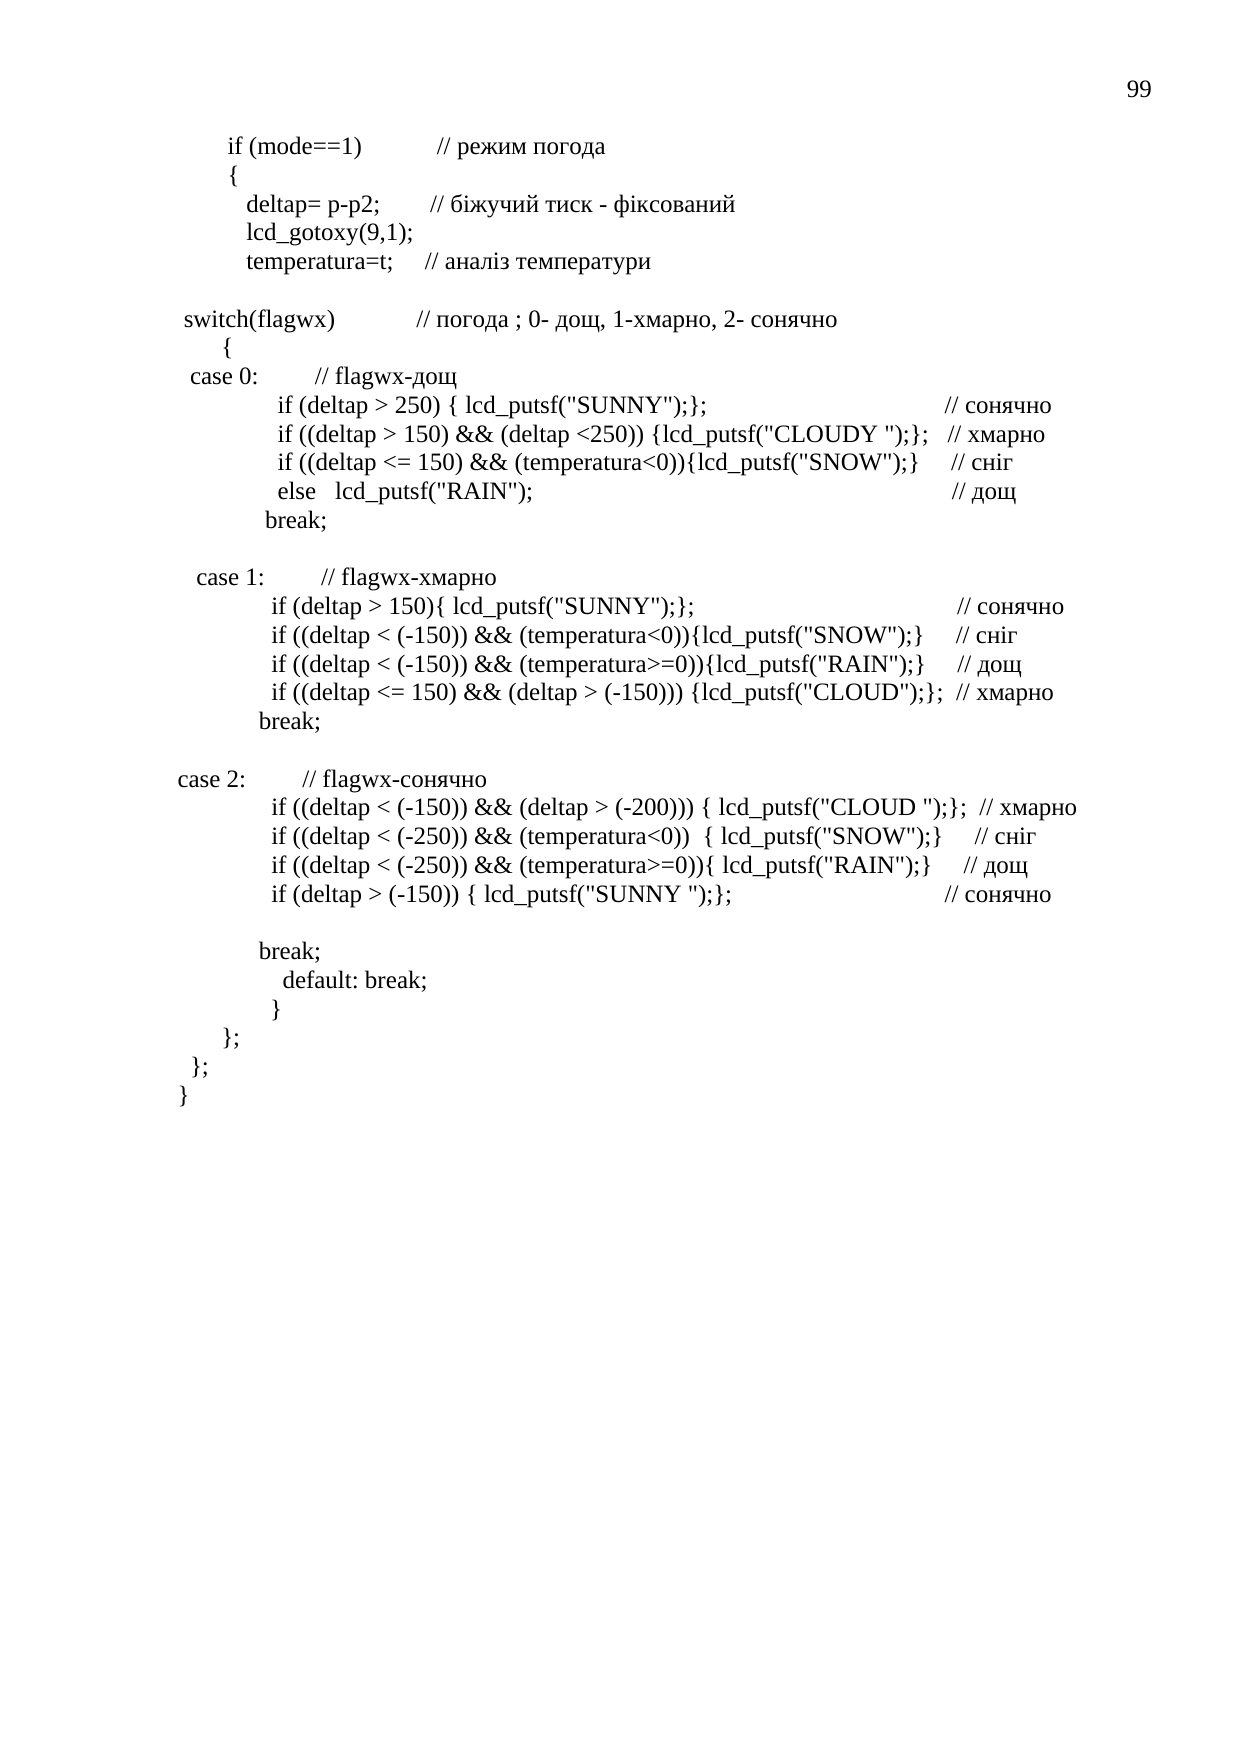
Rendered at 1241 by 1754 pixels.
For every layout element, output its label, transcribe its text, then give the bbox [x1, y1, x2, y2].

text lcd_gotoxy(9,1); [177, 217, 1152, 246]
text case 1: // flagwx-хмарно [177, 562, 1152, 591]
text } [177, 1080, 1152, 1109]
text }; [177, 1022, 1152, 1051]
text if ((deltap < (-150)) && (temperatura>=0)){lcd_putsf("RAIN");} // дощ [177, 649, 1152, 677]
text if (mode==1) // режим погода [177, 131, 1152, 160]
text break; [177, 936, 1152, 965]
text switch(flagwx) // погода ; 0- дощ, 1-хмарно, 2- сонячно [177, 304, 1152, 332]
text deltap= p-p2; // біжучий тиск - фіксований [177, 189, 1152, 217]
text else lcd_putsf("RAIN"); // дощ [177, 476, 1152, 505]
text case 2: // flagwx-сонячно [177, 764, 1152, 792]
text if ((deltap < (-250)) && (temperatura>=0)){ lcd_putsf("RAIN");} // дощ [177, 850, 1152, 879]
text default: break; [177, 965, 1152, 994]
text break; [177, 505, 1152, 534]
text if (deltap > (-150)) { lcd_putsf("SUNNY ");}; // сонячно [177, 879, 1152, 907]
text if ((deltap < (-150)) && (deltap > (-200))) { lcd_putsf("CLOUD ");}; // хмарно [177, 792, 1152, 821]
text if ((deltap < (-250)) && (temperatura<0)) { lcd_putsf("SNOW");} // cніг [177, 821, 1152, 850]
text if (deltap > 250) { lcd_putsf("SUNNY");}; // сонячно [177, 390, 1152, 419]
text { [177, 160, 1152, 189]
text if ((deltap < (-150)) && (temperatura<0)){lcd_putsf("SNOW");} // cніг [177, 620, 1152, 649]
text if ((deltap <= 150) && (deltap > (-150))) {lcd_putsf("CLOUD");}; // хмарно [177, 677, 1152, 706]
text if ((deltap > 150) && (deltap <250)) {lcd_putsf("CLOUDY ");}; // хмарно [177, 419, 1152, 447]
text if (deltap > 150){ lcd_putsf("SUNNY");}; // сонячно [177, 591, 1152, 620]
text temperatura=t; // аналіз температури [177, 246, 1152, 275]
text if ((deltap <= 150) && (temperatura<0)){lcd_putsf("SNOW");} // cніг [177, 447, 1152, 476]
text }; [177, 1051, 1152, 1080]
text { [177, 332, 1152, 361]
text break; [177, 706, 1152, 735]
text } [177, 994, 1152, 1022]
text case 0: // flagwx-дощ [177, 361, 1152, 390]
